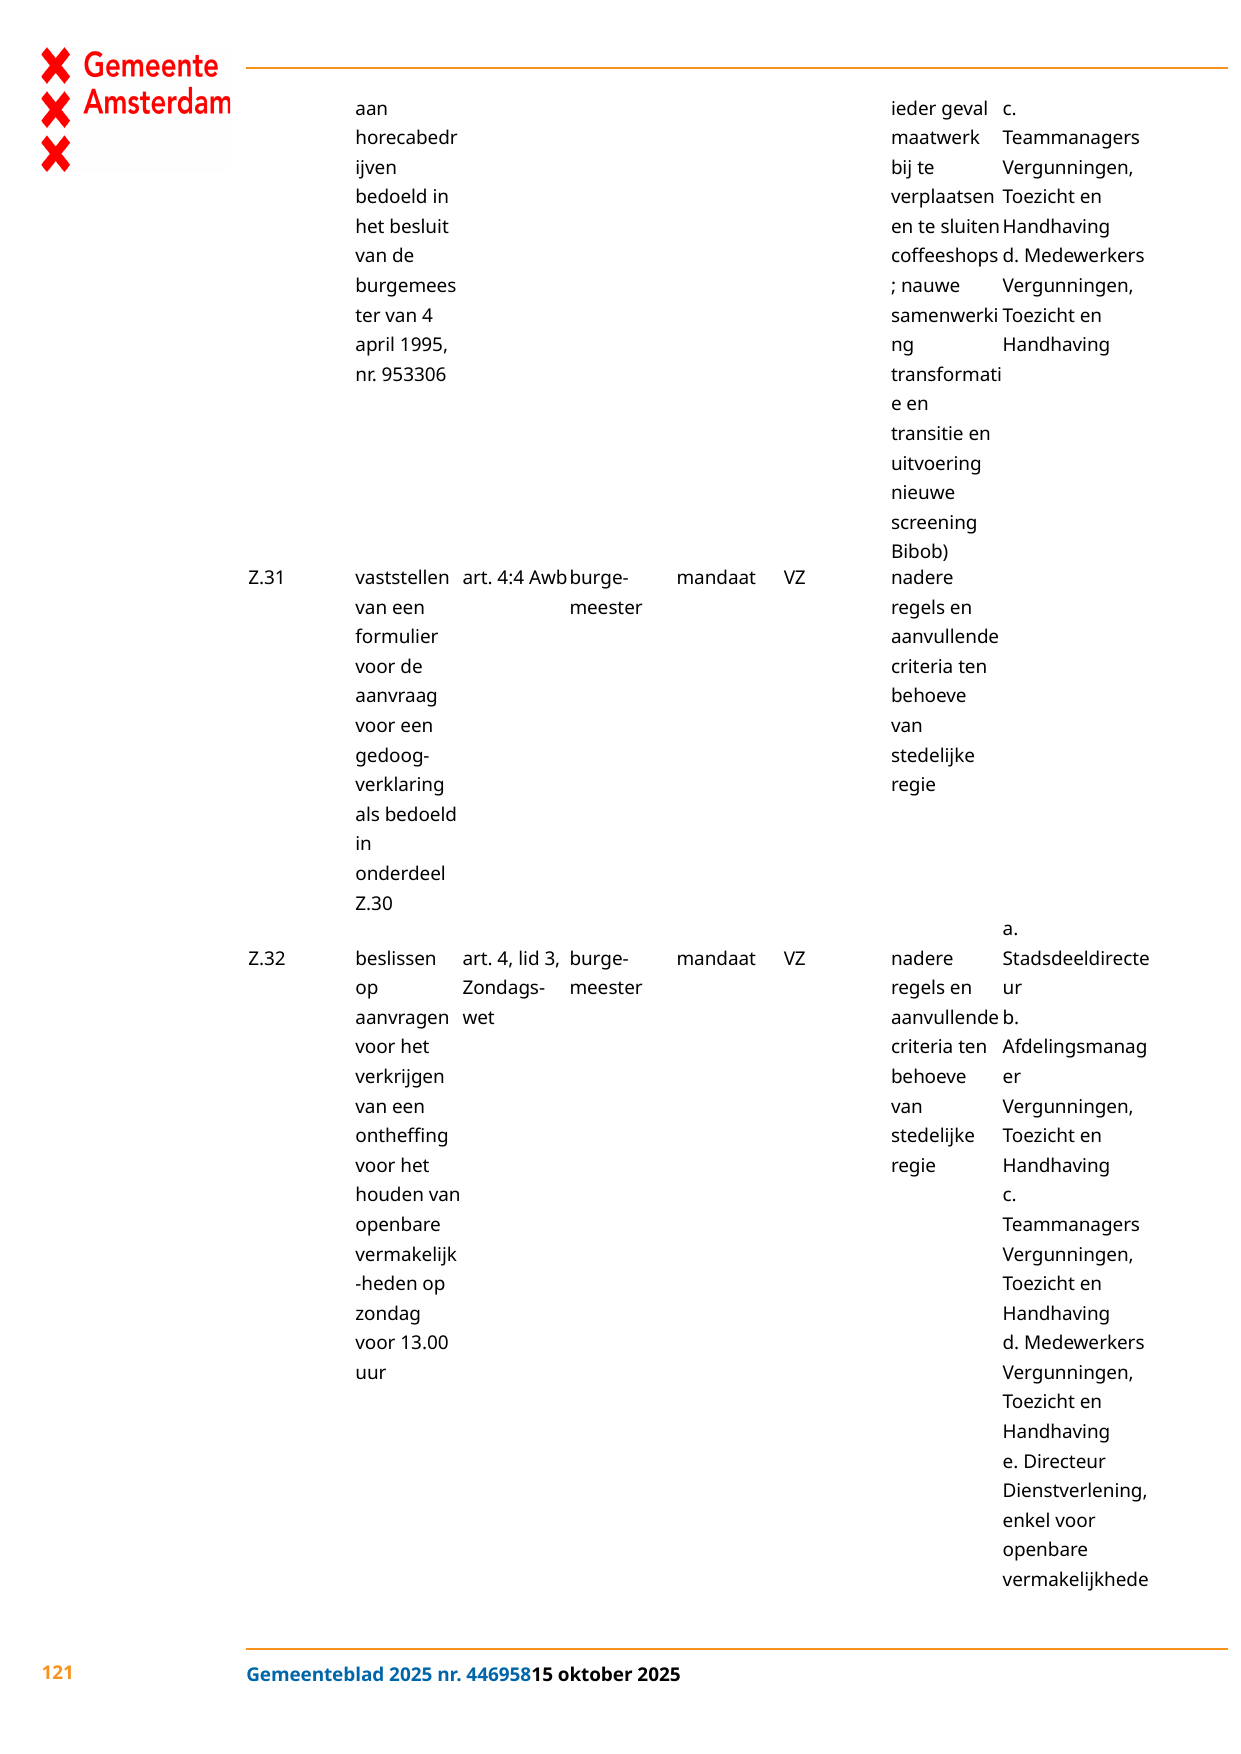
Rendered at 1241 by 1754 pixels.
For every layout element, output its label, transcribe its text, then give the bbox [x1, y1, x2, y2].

table_cell burge-meester [569, 915, 676, 1592]
picture [41, 47, 231, 172]
table_cell nadere regels en aanvullende criteria ten behoeve van stedelijke regie [891, 915, 1002, 1592]
table_cell art. 4, lid 3, Zondags-wet [462, 915, 569, 1592]
table_cell [569, 95, 676, 564]
table_cell vaststellen van een formulier voor de aanvraag voor een gedoog-verklaring als bedoeld in onderdeel Z.30 [355, 564, 462, 915]
table_cell nadere regels en aanvullende criteria ten behoeve van stedelijke regie [891, 564, 1002, 915]
table_cell [248, 95, 355, 564]
table_cell [1003, 564, 1152, 915]
table_cell VZ [784, 915, 891, 1592]
table_cell Z.31 [248, 564, 355, 915]
table_cell a. Stadsdeeldirecteur b. Afdelingsmanager Vergunningen, Toezicht en Handhaving c. Teammanagers Vergunningen, Toezicht en Handhaving d. Medewerkers Vergunningen, Toezicht en Handhaving e. Directeur Dienstverlening, enkel voor openbare vermakelijkhede [1003, 915, 1152, 1592]
table_cell art. 4:4 Awb [462, 564, 569, 915]
table_cell mandaat [676, 915, 783, 1592]
table_cell mandaat [676, 564, 783, 915]
table_cell [676, 95, 783, 564]
table_cell [784, 95, 891, 564]
table_cell VZ [784, 564, 891, 915]
table_cell c. Teammanagers Vergunningen, Toezicht en Handhaving d. Medewerkers Vergunningen, Toezicht en Handhaving [1003, 95, 1152, 564]
table_cell beslissen op aanvragen voor het verkrijgen van een ontheffing voor het houden van openbare vermakelijk-heden op zondag voor 13.00 uur [355, 915, 462, 1592]
table_cell burge-meester [569, 564, 676, 915]
table_cell aan horecabedrijven bedoeld in het besluit van de burgemeester van 4 april 1995, nr. 953306 [355, 95, 462, 564]
table_cell [462, 95, 569, 564]
table_cell Z.32 [248, 915, 355, 1592]
table_cell ieder geval maatwerk bij te verplaatsen en te sluiten coffeeshops; nauwe samenwerking transformatie en transitie en uitvoering nieuwe screening Bibob) [891, 95, 1002, 564]
